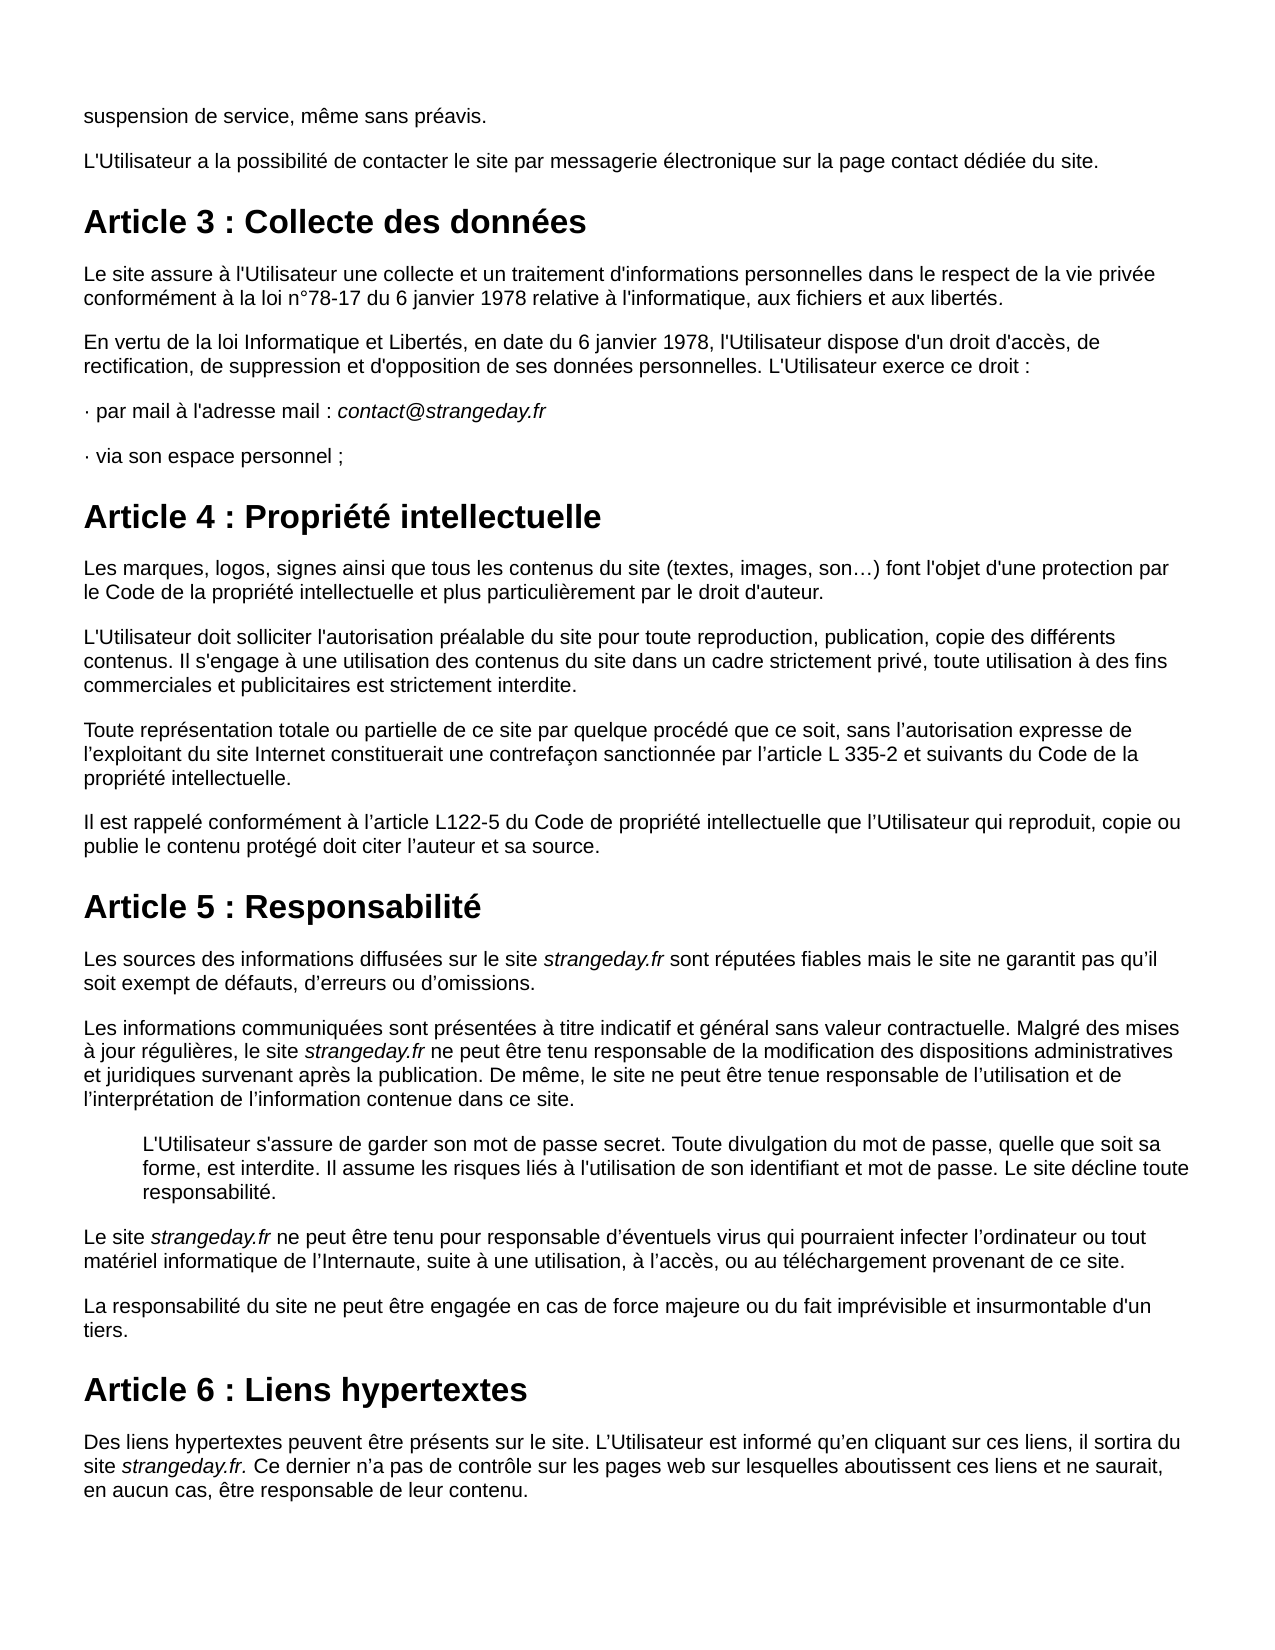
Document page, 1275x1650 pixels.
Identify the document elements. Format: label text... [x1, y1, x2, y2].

text · par mail à l'adresse mail : contact@strangeday.fr [83, 399, 1192, 423]
subtitle Article 5 : Responsabilité [83, 887, 1192, 926]
subtitle Article 6 : Liens hypertextes [83, 1371, 1192, 1409]
text Des liens hypertextes peuvent être présents sur le site. L’Utilisateur est informé qu’en cliquant sur ces liens, il sortira du site strangeday.fr. Ce dernier n’a pas de contrôle sur les pages web sur lesquelles aboutissent ces liens et ne saurait, en aucun cas, être responsable de leur contenu. [83, 1430, 1192, 1502]
text Le site assure à l'Utilisateur une collecte et un traitement d'informations personnelles dans le respect de la vie privée conformément à la loi n°78-17 du 6 janvier 1978 relative à l'informatique, aux fichiers et aux libertés. [83, 261, 1192, 309]
text Il est rappelé conformément à l’article L122-5 du Code de propriété intellectuelle que l’Utilisateur qui reproduit, copie ou publie le contenu protégé doit citer l’auteur et sa source. [83, 810, 1192, 858]
text L'Utilisateur doit solliciter l'autorisation préalable du site pour toute reproduction, publication, copie des différents contenus. Il s'engage à une utilisation des contenus du site dans un cadre strictement privé, toute utilisation à des fins commerciales et publicitaires est strictement interdite. [83, 625, 1192, 697]
text Les sources des informations diffusées sur le site strangeday.fr sont réputées fiables mais le site ne garantit pas qu’il soit exempt de défauts, d’erreurs ou d’omissions. [83, 947, 1192, 994]
text La responsabilité du site ne peut être engagée en cas de force majeure ou du fait imprévisible et insurmontable d'un tiers. [83, 1293, 1192, 1341]
subtitle Article 4 : Propriété intellectuelle [83, 497, 1192, 535]
subtitle Article 3 : Collecte des données [83, 202, 1192, 241]
text Le site strangeday.fr ne peut être tenu pour responsable d’éventuels virus qui pourraient infecter l’ordinateur ou tout matériel informatique de l’Internaute, suite à une utilisation, à l’accès, ou au téléchargement provenant de ce site. [83, 1225, 1192, 1273]
text · via son espace personnel ; [83, 444, 1192, 468]
text En vertu de la loi Informatique et Libertés, en date du 6 janvier 1978, l'Utilisateur dispose d'un droit d'accès, de rectification, de suppression et d'opposition de ses données personnelles. L'Utilisateur exerce ce droit : [83, 330, 1192, 378]
text Les marques, logos, signes ainsi que tous les contenus du site (textes, images, son…) font l'objet d'une protection par le Code de la propriété intellectuelle et plus particulièrement par le droit d'auteur. [83, 556, 1192, 604]
text L'Utilisateur s'assure de garder son mot de passe secret. Toute divulgation du mot de passe, quelle que soit sa forme, est interdite. Il assume les risques liés à l'utilisation de son identifiant et mot de passe. Le site décline toute responsabilité. [142, 1132, 1192, 1204]
text suspension de service, même sans préavis. [83, 104, 1192, 128]
text Toute représentation totale ou partielle de ce site par quelque procédé que ce soit, sans l’autorisation expresse de l’exploitant du site Internet constituerait une contrefaçon sanctionnée par l’article L 335-2 et suivants du Code de la propriété intellectuelle. [83, 717, 1192, 789]
text L'Utilisateur a la possibilité de contacter le site par messagerie électronique sur la page contact dédiée du site. [83, 149, 1192, 173]
text Les informations communiquées sont présentées à titre indicatif et général sans valeur contractuelle. Malgré des mises à jour régulières, le site strangeday.fr ne peut être tenu responsable de la modification des dispositions administratives et juridiques survenant après la publication. De même, le site ne peut être tenue responsable de l’utilisation et de l’interprétation de l’information contenue dans ce site. [83, 1015, 1192, 1111]
